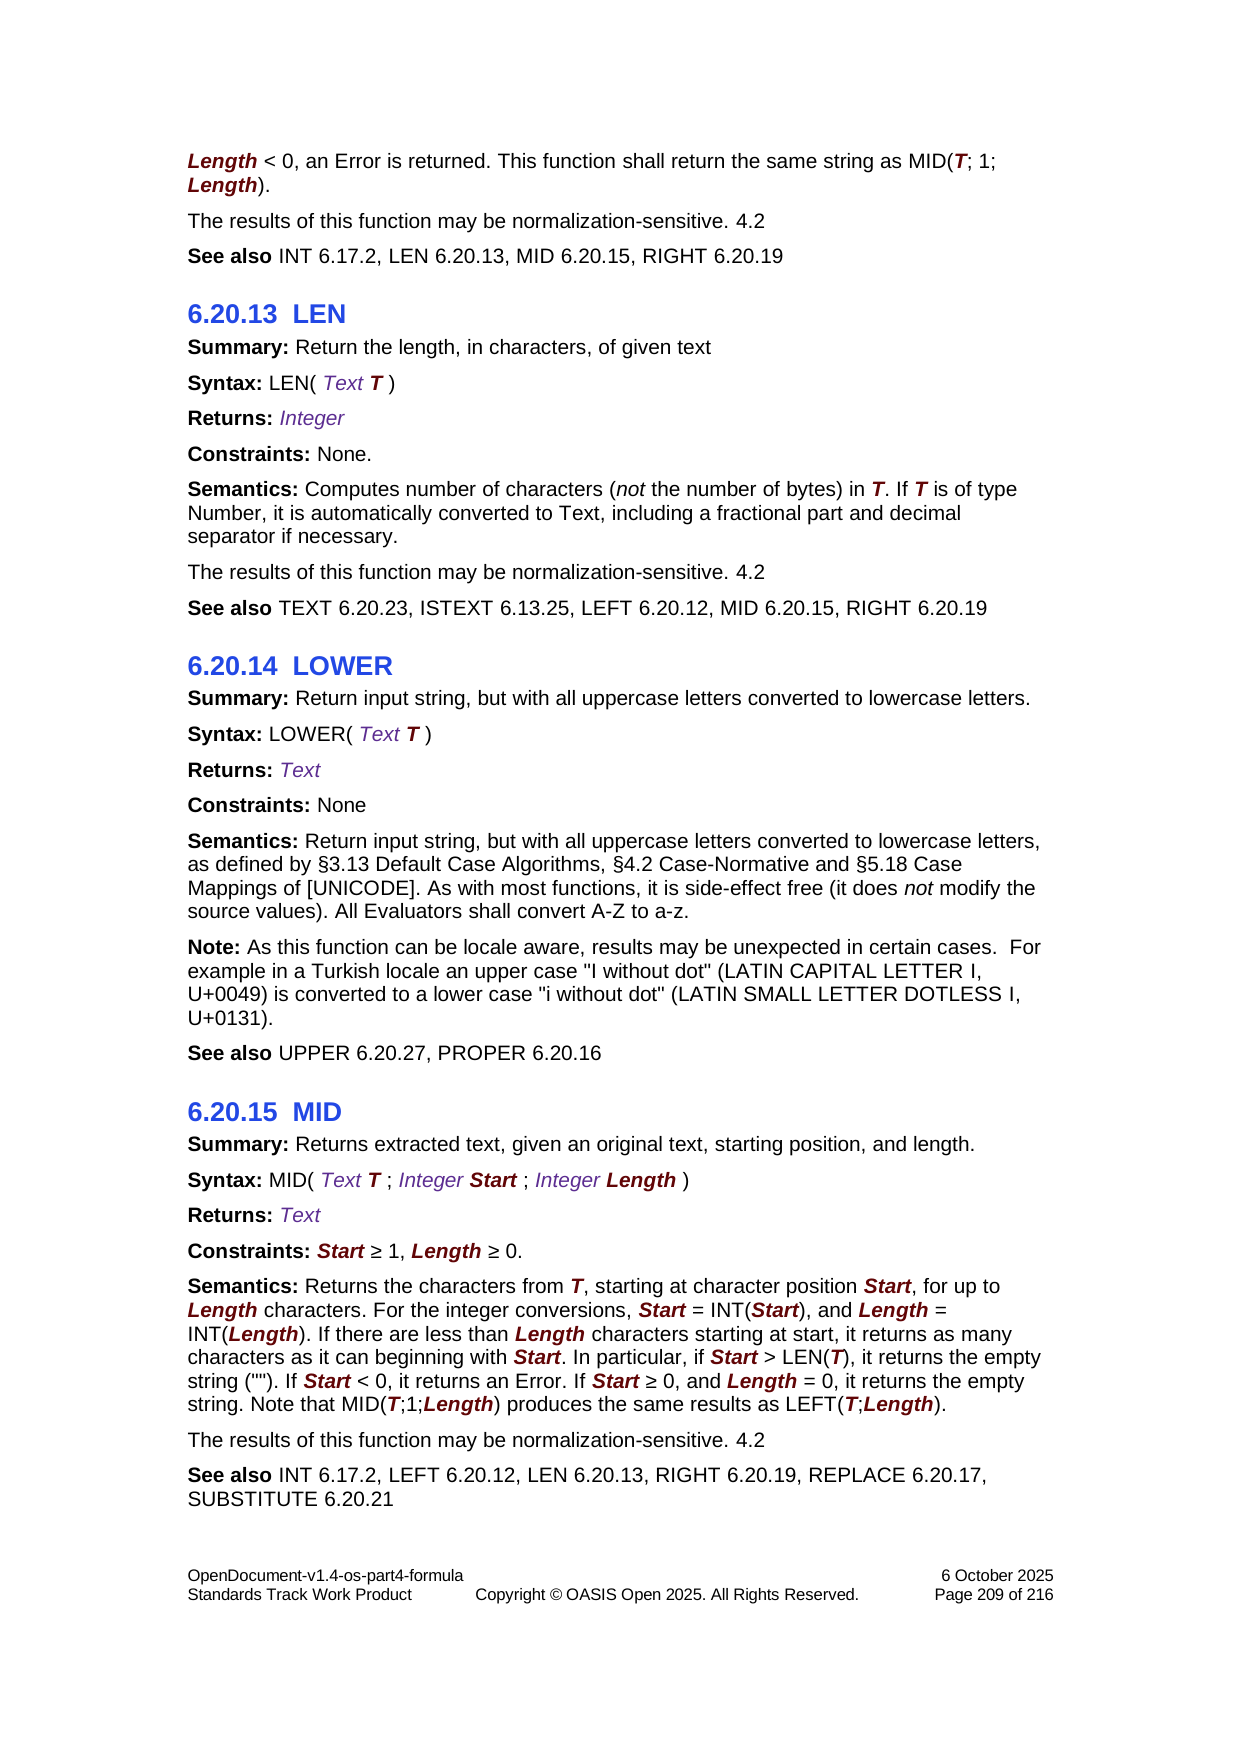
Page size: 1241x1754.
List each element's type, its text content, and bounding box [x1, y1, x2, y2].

text Returns: Text [187, 758, 1053, 782]
text Semantics: Computes number of characters (not the number of bytes) in T. If T is of type Number, it is automatically converted to Text, including a fractional part and decimal separator if necessary. [187, 478, 1053, 548]
text Semantics: Returns the characters from T, starting at character position Start, for up to Length characters. For the integer conversions, Start = INT(Start), and Length = INT(Length). If there are less than Length characters starting at start, it returns as many characters as it can beginning with Start. In particular, if Start > LEN(T), it returns the empty string (""). If Start < 0, it returns an Error. If Start ≥ 0, and Length = 0, it returns the empty string. Note that MID(T;1;Length) produces the same results as LEFT(T;Length). [187, 1275, 1053, 1416]
text Summary: Return the length, in characters, of given text [187, 335, 1053, 359]
text See also UPPER 6.20.27, PROPER 6.20.16 [187, 1042, 1053, 1065]
text Note: As this function can be locale aware, results may be unexpected in certain cases. For example in a Turkish locale an upper case "I without dot" (LATIN CAPITAL LETTER I, U+0049) is converted to a lower case "i without dot" (LATIN SMALL LETTER DOTLESS I, U+0131). [187, 936, 1053, 1030]
text See also INT 6.17.2, LEFT 6.20.12, LEN 6.20.13, RIGHT 6.20.19, REPLACE 6.20.17, SUBSTITUTE 6.20.21 [187, 1464, 1053, 1511]
text Syntax: MID( Text T ; Integer Start ; Integer Length ) [187, 1168, 1053, 1192]
text Returns: Integer [187, 407, 1053, 430]
text Length < 0, an Error is returned. This function shall return the same string as MID(T; 1; Length). [187, 150, 1053, 197]
text Syntax: LOWER( Text T ) [187, 722, 1053, 746]
text See also TEXT 6.20.23, ISTEXT 6.13.25, LEFT 6.20.12, MID 6.20.15, RIGHT 6.20.19 [187, 596, 1053, 620]
text Constraints: None [187, 794, 1053, 817]
subtitle LEN [187, 299, 1053, 329]
text Semantics: Return input string, but with all uppercase letters converted to lowercase letters, as defined by §3.13 Default Case Algorithms, §4.2 Case-Normative and §5.18 Case Mappings of [UNICODE]. As with most functions, it is side-effect free (it does not modify the source values). All Evaluators shall convert A-Z to a-z. [187, 829, 1053, 923]
text Syntax: LEN( Text T ) [187, 371, 1053, 394]
text Summary: Returns extracted text, given an original text, starting position, and length. [187, 1132, 1053, 1156]
text Summary: Return input string, but with all uppercase letters converted to lowercase letters. [187, 687, 1053, 710]
text See also INT 6.17.2, LEN 6.20.13, MID 6.20.15, RIGHT 6.20.19 [187, 245, 1053, 268]
text Constraints: Start ≥ 1, Length ≥ 0. [187, 1239, 1053, 1263]
text Returns: Text [187, 1204, 1053, 1227]
text The results of this function may be normalization-sensitive. 4.2 [187, 561, 1053, 584]
text The results of this function may be normalization-sensitive. 4.2 [187, 209, 1053, 233]
text The results of this function may be normalization-sensitive. 4.2 [187, 1428, 1053, 1452]
text Constraints: None. [187, 442, 1053, 466]
subtitle MID [187, 1096, 1053, 1126]
subtitle LOWER [187, 651, 1053, 681]
